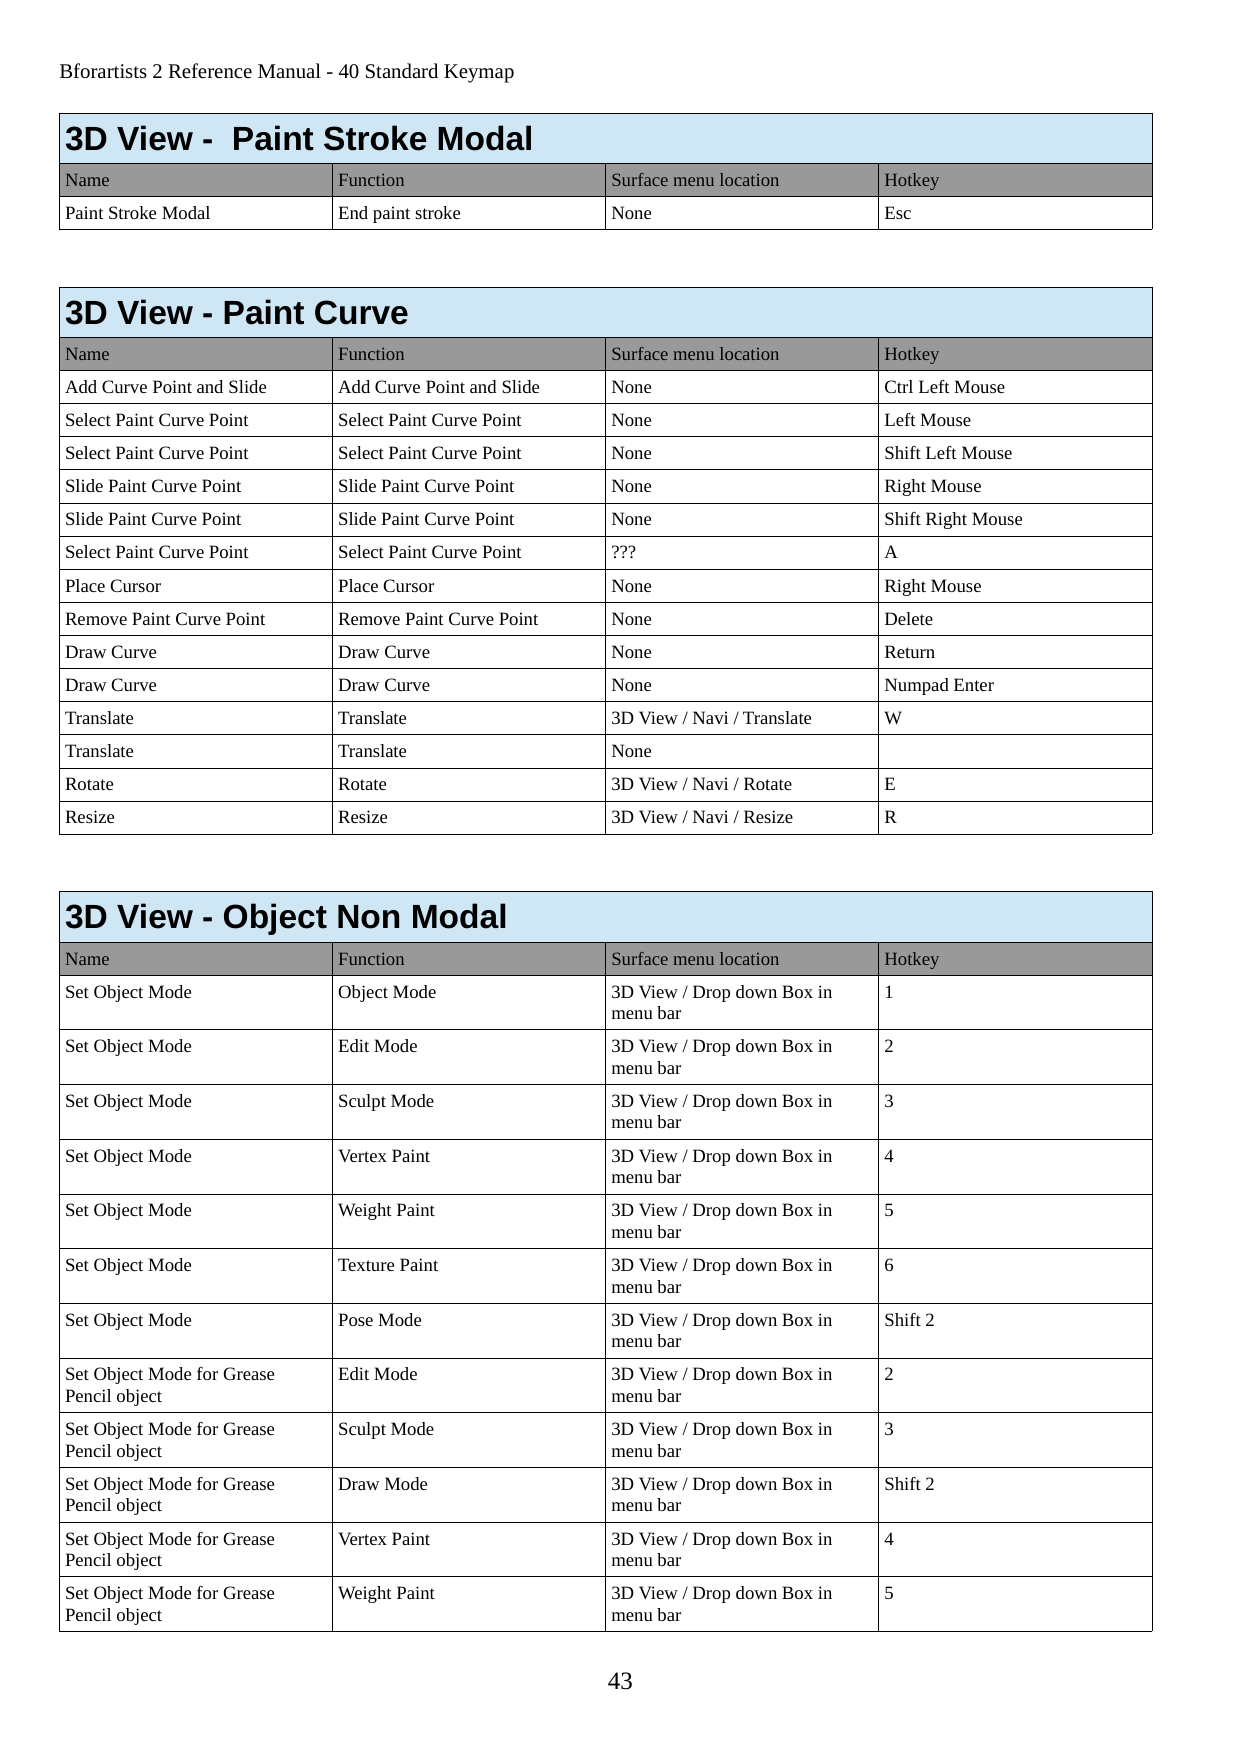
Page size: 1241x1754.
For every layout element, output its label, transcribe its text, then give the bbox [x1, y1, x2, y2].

table_cell Sculpt Mode [333, 1413, 605, 1467]
table_cell Set Object Mode [60, 1140, 332, 1193]
table_cell 3D View / Navi / Translate [606, 702, 878, 734]
table_cell Resize [60, 802, 332, 834]
table_cell Function [333, 338, 605, 370]
table_cell None [606, 197, 878, 229]
table_cell Numpad Enter [879, 669, 1152, 701]
table_cell Right Mouse [879, 570, 1152, 602]
table_cell 3D View / Drop down Box in menu bar [606, 1249, 878, 1303]
table_cell R [879, 802, 1152, 834]
table_cell Set Object Mode [60, 1030, 332, 1084]
table_cell Function [333, 164, 605, 196]
table_cell Resize [333, 802, 605, 834]
table_cell Place Cursor [333, 570, 605, 602]
table_cell Slide Paint Curve Point [60, 470, 332, 502]
table_cell 3D View / Drop down Box in menu bar [606, 1304, 878, 1357]
table_cell 3 [879, 1085, 1152, 1139]
table_cell Texture Paint [333, 1249, 605, 1303]
table_cell 3D View / Drop down Box in menu bar [606, 1195, 878, 1248]
table_cell Shift 2 [879, 1304, 1152, 1357]
table_cell Translate [333, 702, 605, 734]
table_cell 3D View / Drop down Box in menu bar [606, 1413, 878, 1467]
table_cell None [606, 371, 878, 403]
table_cell Right Mouse [879, 470, 1152, 502]
table_cell Draw Curve [60, 669, 332, 701]
table_header 3D View - Paint Curve [60, 288, 1152, 337]
table_cell 2 [879, 1030, 1152, 1084]
table_cell Vertex Paint [333, 1140, 605, 1193]
table_cell Select Paint Curve Point [60, 437, 332, 469]
table_cell None [606, 603, 878, 635]
table_cell Draw Curve [60, 636, 332, 668]
table_cell 2 [879, 1359, 1152, 1412]
table_cell Rotate [333, 769, 605, 801]
table_cell Name [60, 164, 332, 196]
table_cell Surface menu location [606, 338, 878, 370]
table_cell Weight Paint [333, 1577, 605, 1631]
table_cell Shift Right Mouse [879, 504, 1152, 536]
table_cell A [879, 537, 1152, 569]
table_cell Slide Paint Curve Point [333, 504, 605, 536]
table_cell Pose Mode [333, 1304, 605, 1357]
table_cell Left Mouse [879, 404, 1152, 436]
table_cell Edit Mode [333, 1030, 605, 1084]
table_cell Return [879, 636, 1152, 668]
table_cell 3D View / Navi / Resize [606, 802, 878, 834]
table_cell Place Cursor [60, 570, 332, 602]
table_cell Set Object Mode [60, 1304, 332, 1357]
table_cell Translate [333, 735, 605, 767]
table_cell 3D View / Drop down Box in menu bar [606, 1523, 878, 1576]
table_cell 4 [879, 1523, 1152, 1576]
table_cell Select Paint Curve Point [333, 404, 605, 436]
table_cell 6 [879, 1249, 1152, 1303]
table_cell Set Object Mode [60, 1085, 332, 1139]
table_cell Surface menu location [606, 943, 878, 975]
table_cell 5 [879, 1577, 1152, 1631]
table_cell 3 [879, 1413, 1152, 1467]
table_cell Surface menu location [606, 164, 878, 196]
table_cell Select Paint Curve Point [60, 537, 332, 569]
table_cell Object Mode [333, 976, 605, 1029]
table_cell Function [333, 943, 605, 975]
table_cell Set Object Mode [60, 976, 332, 1029]
table_cell Sculpt Mode [333, 1085, 605, 1139]
table_cell Translate [60, 735, 332, 767]
table_cell [879, 735, 1152, 767]
table_cell Shift Left Mouse [879, 437, 1152, 469]
table_cell Draw Mode [333, 1468, 605, 1522]
table_cell Name [60, 338, 332, 370]
table_cell None [606, 735, 878, 767]
table_cell Translate [60, 702, 332, 734]
table_cell 3D View / Drop down Box in menu bar [606, 1577, 878, 1631]
table_cell Rotate [60, 769, 332, 801]
table_cell Vertex Paint [333, 1523, 605, 1576]
table_cell Set Object Mode for Grease Pencil object [60, 1468, 332, 1522]
table_cell W [879, 702, 1152, 734]
table_cell Hotkey [879, 943, 1152, 975]
table_cell None [606, 636, 878, 668]
table_cell None [606, 470, 878, 502]
table_cell Set Object Mode for Grease Pencil object [60, 1523, 332, 1576]
table_cell Add Curve Point and Slide [60, 371, 332, 403]
table_cell None [606, 437, 878, 469]
table_cell Ctrl Left Mouse [879, 371, 1152, 403]
table_cell 3D View / Drop down Box in menu bar [606, 976, 878, 1029]
table_header 3D View - Object Non Modal [60, 892, 1152, 942]
table_cell Hotkey [879, 164, 1152, 196]
table_header 3D View - Paint Stroke Modal [60, 114, 1152, 163]
table_cell Select Paint Curve Point [60, 404, 332, 436]
table_cell Weight Paint [333, 1195, 605, 1248]
table_cell None [606, 404, 878, 436]
table_cell Set Object Mode for Grease Pencil object [60, 1413, 332, 1467]
table_cell Esc [879, 197, 1152, 229]
table_cell 4 [879, 1140, 1152, 1193]
table_cell 3D View / Drop down Box in menu bar [606, 1030, 878, 1084]
table_cell None [606, 504, 878, 536]
table_cell Select Paint Curve Point [333, 537, 605, 569]
table_cell Set Object Mode for Grease Pencil object [60, 1577, 332, 1631]
table_cell 3D View / Drop down Box in menu bar [606, 1140, 878, 1193]
table_cell End paint stroke [333, 197, 605, 229]
table_cell Add Curve Point and Slide [333, 371, 605, 403]
table_cell Draw Curve [333, 669, 605, 701]
table_cell Draw Curve [333, 636, 605, 668]
table_cell Remove Paint Curve Point [333, 603, 605, 635]
table_cell 5 [879, 1195, 1152, 1248]
table_cell 3D View / Drop down Box in menu bar [606, 1468, 878, 1522]
table_cell Delete [879, 603, 1152, 635]
table_cell Select Paint Curve Point [333, 437, 605, 469]
table_cell None [606, 669, 878, 701]
table_cell Paint Stroke Modal [60, 197, 332, 229]
table_cell 3D View / Drop down Box in menu bar [606, 1359, 878, 1412]
table_cell Shift 2 [879, 1468, 1152, 1522]
table_cell E [879, 769, 1152, 801]
table_cell 3D View / Navi / Rotate [606, 769, 878, 801]
table_cell 3D View / Drop down Box in menu bar [606, 1085, 878, 1139]
table_cell Edit Mode [333, 1359, 605, 1412]
table_cell Set Object Mode for Grease Pencil object [60, 1359, 332, 1412]
table_cell Slide Paint Curve Point [333, 470, 605, 502]
table_cell Name [60, 943, 332, 975]
table_cell Set Object Mode [60, 1249, 332, 1303]
table_cell Remove Paint Curve Point [60, 603, 332, 635]
table_cell Hotkey [879, 338, 1152, 370]
table_cell Slide Paint Curve Point [60, 504, 332, 536]
table_cell ??? [606, 537, 878, 569]
table_cell 1 [879, 976, 1152, 1029]
table_cell None [606, 570, 878, 602]
table_cell Set Object Mode [60, 1195, 332, 1248]
